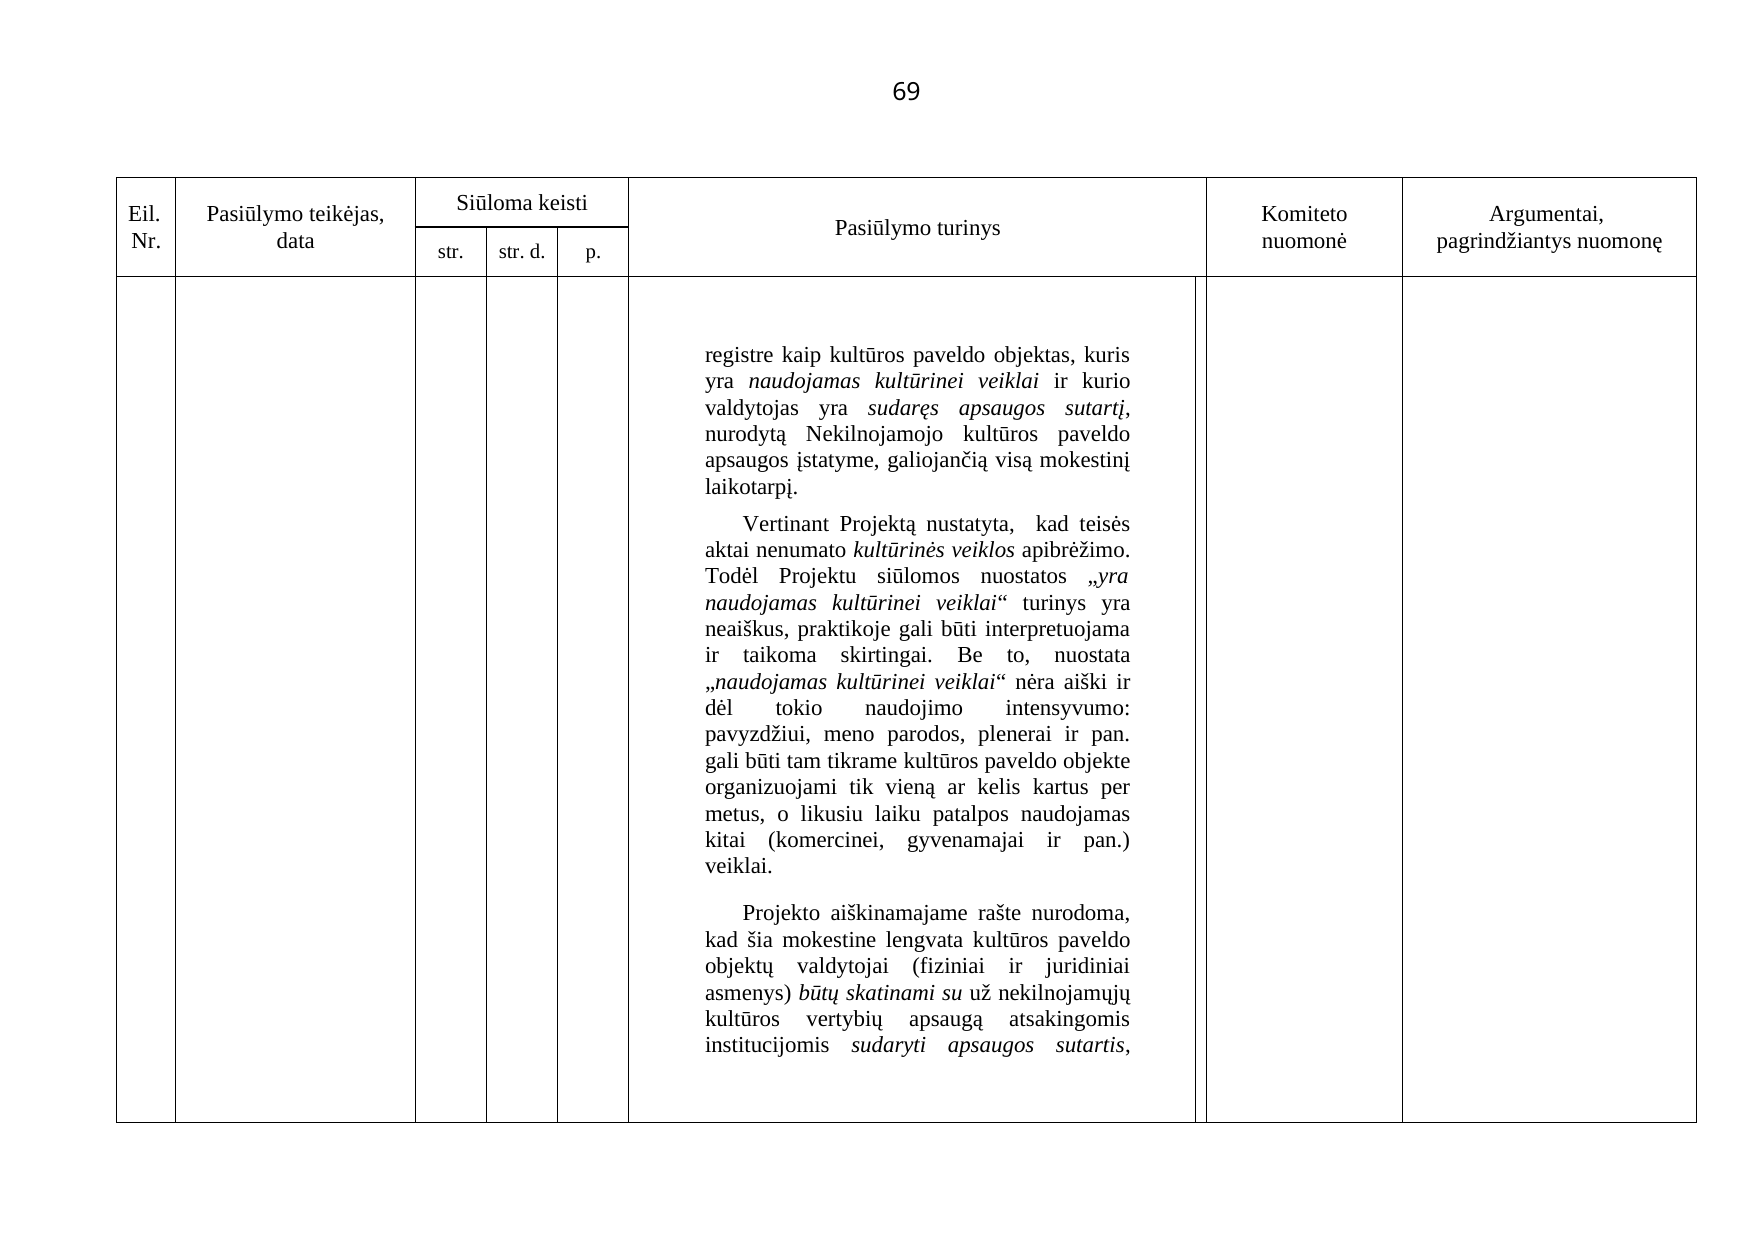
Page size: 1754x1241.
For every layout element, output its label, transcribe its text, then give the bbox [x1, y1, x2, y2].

table_cell str. d. [487, 228, 557, 276]
table_cell str. [416, 228, 486, 276]
table_cell [558, 277, 628, 1122]
table_header Siūloma keisti [416, 178, 628, 226]
table_header Pasiūlymo turinys [629, 178, 1206, 276]
table_cell p. [558, 228, 628, 276]
table_cell [1403, 277, 1696, 1122]
table_cell [487, 277, 557, 1122]
table_header Argumentai, pagrindžiantys nuomonę [1403, 178, 1696, 276]
table_header Komiteto nuomonė [1207, 178, 1402, 276]
table_cell [117, 277, 175, 1122]
table_header Pasiūlymo teikėjas, data [176, 178, 415, 276]
table_cell [416, 277, 486, 1122]
table_cell [176, 277, 415, 1122]
table_cell [1207, 277, 1402, 1122]
table_cell registre kaip kultūros paveldo objektas, kuris yra naudojamas kultūrinei veiklai ir kurio valdytojas yra sudaręs apsaugos sutartį, nurodytą Nekilnojamojo kultūros paveldo apsaugos įstatyme, galiojančią visą mokestinį laikotarpį. Vertinant Projektą nustatyta, kad teisės aktai nenumato kultūrinės veiklos apibrėžimo. Todėl Projektu siūlomos nuostatos „yra naudojamas kultūrinei veiklai“ turinys yra neaiškus, praktikoje gali būti interpretuojama ir taikoma skirtingai. Be to, nuostata „naudojamas kultūrinei veiklai“ nėra aiški ir dėl tokio naudojimo intensyvumo: pavyzdžiui, meno parodos, plenerai ir pan. gali būti tam tikrame kultūros paveldo objekte organizuojami tik vieną ar kelis kartus per metus, o likusiu laiku patalpos naudojamas kitai (komercinei, gyvenamajai ir pan.) veiklai. Projekto aiškinamajame rašte nurodoma, kad šia mokestine lengvata kultūros paveldo objektų valdytojai (fiziniai ir juridiniai asmenys) būtų skatinami su už nekilnojamųjų kultūros vertybių apsaugą atsakingomis institucijomis sudaryti apsaugos sutartis, [629, 277, 1195, 1122]
table_header Eil. Nr. [117, 178, 175, 276]
